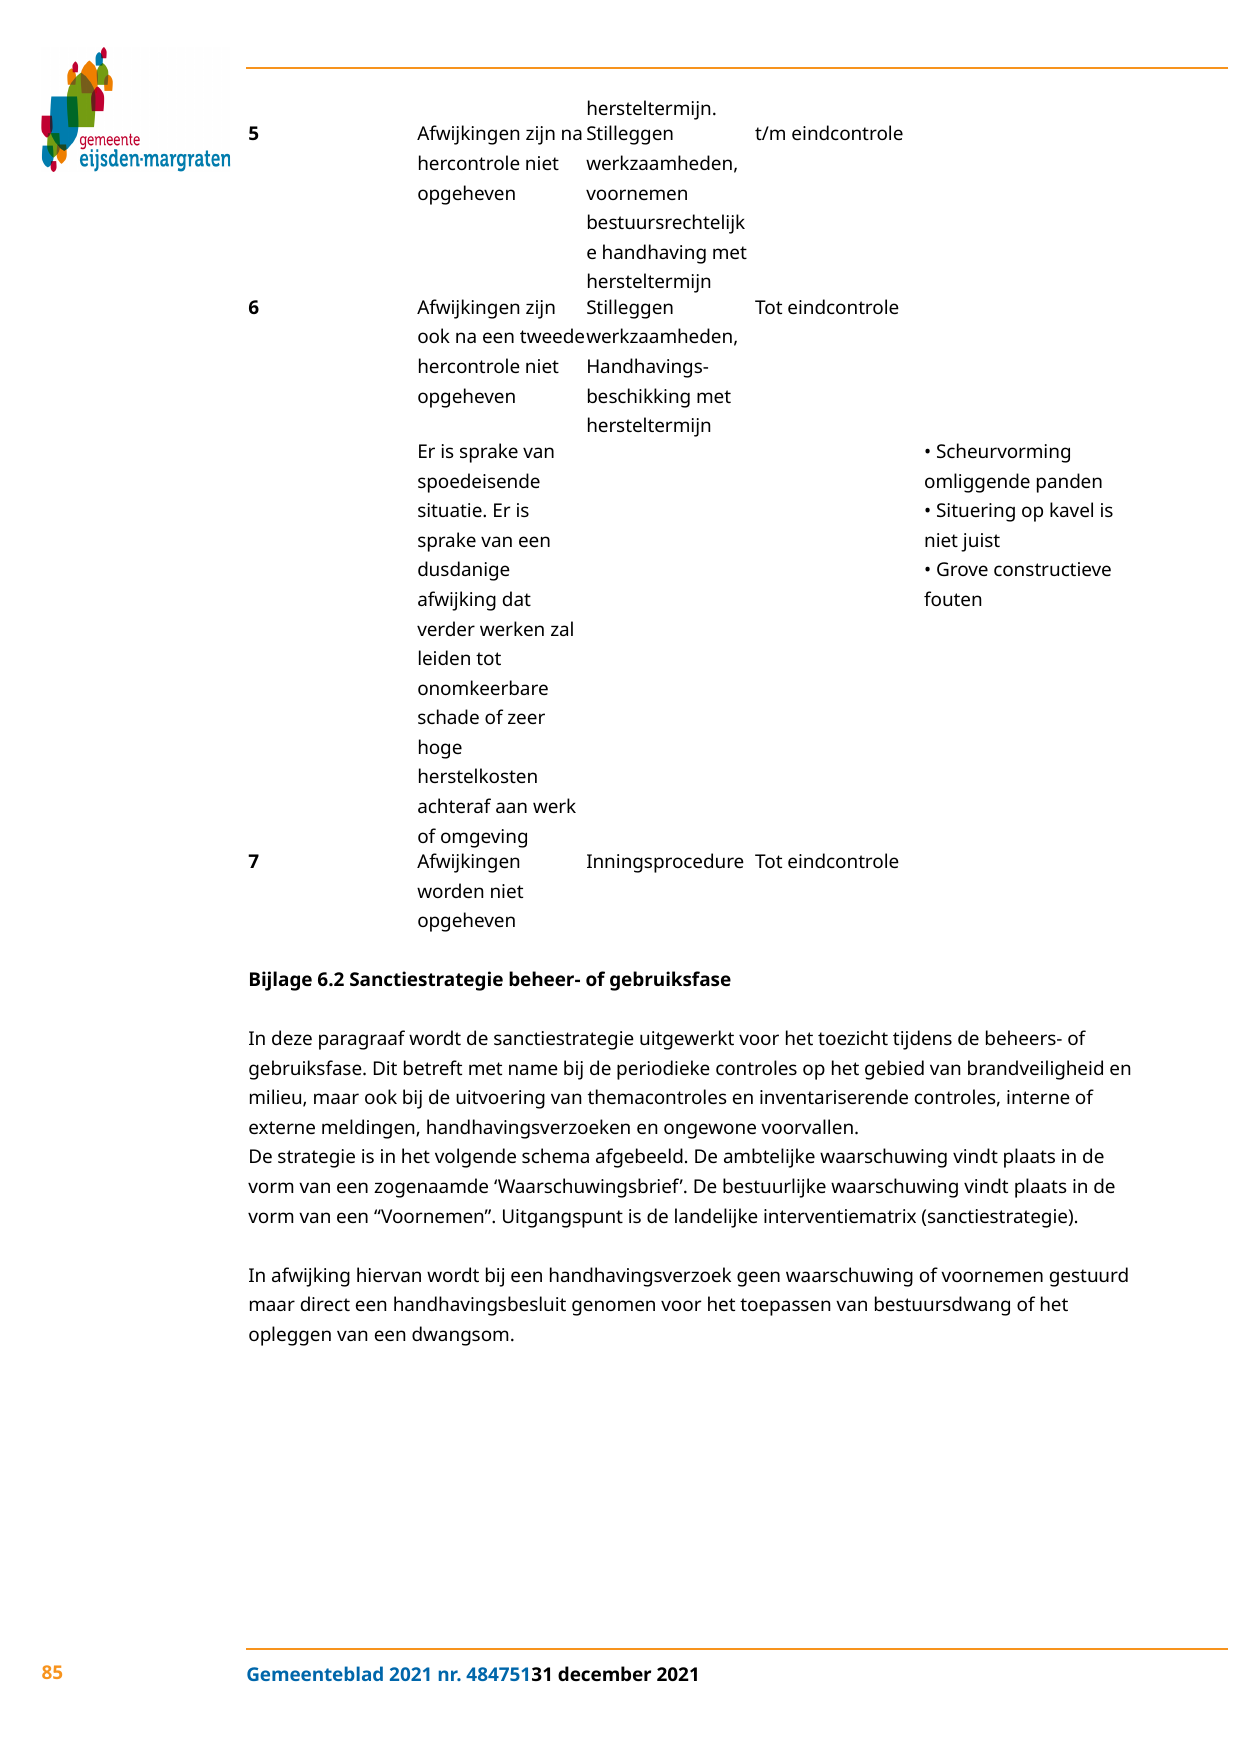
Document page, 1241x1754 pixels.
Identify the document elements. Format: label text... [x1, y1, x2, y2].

table_cell [586, 438, 755, 848]
table_cell Tot eindcontrole [755, 849, 924, 933]
table_cell [924, 294, 1152, 438]
table_cell hersteltermijn. [586, 95, 755, 121]
table_cell Afwijkingen zijn ook na een tweede hercontrole niet opgeheven [417, 294, 586, 438]
table_cell Stilleggen werkzaamheden, Handhavings-beschikking met hersteltermijn [586, 294, 755, 438]
text In afwijking hiervan wordt bij een handhavingsverzoek geen waarschuwing of voornemen gestuurd maar direct een handhavingsbesluit genomen voor het toepassen van bestuursdwang of het opleggen van een dwangsom. [248, 1262, 1152, 1347]
table_cell [248, 95, 417, 121]
text In deze paragraaf wordt de sanctiestrategie uitgewerkt voor het toezicht tijdens de beheers- of gebruiksfase. Dit betreft met name bij de periodieke controles op het gebied van brandveiligheid en milieu, maar ook bij de uitvoering van themacontroles en inventariserende controles, interne of externe meldingen, handhavingsverzoeken en ongewone voorvallen. [248, 1025, 1152, 1140]
table_cell t/m eindcontrole [755, 121, 924, 294]
picture [41, 47, 231, 172]
table_cell 6 [248, 294, 417, 438]
table_cell 7 [248, 849, 417, 933]
table_cell Afwijkingen worden niet opgeheven [417, 849, 586, 933]
table_cell 5 [248, 121, 417, 294]
table_cell [755, 95, 924, 121]
table_cell Tot eindcontrole [755, 294, 924, 438]
table_cell Er is sprake van spoedeisende situatie. Er is sprake van een dusdanige afwijking dat verder werken zal leiden tot onomkeerbare schade of zeer hoge herstelkosten achteraf aan werk of omgeving [417, 438, 586, 848]
table_cell [924, 849, 1152, 933]
table_cell • Scheurvorming omliggende panden • Situering op kavel is niet juist • Grove constructieve fouten [924, 438, 1152, 848]
table_cell Inningsprocedure [586, 849, 755, 933]
table_cell [924, 121, 1152, 294]
table_cell [417, 95, 586, 121]
table_cell [248, 438, 417, 848]
text Bijlage 6.2 Sanctiestrategie beheer- of gebruiksfase [248, 966, 1152, 992]
table_cell Stilleggen werkzaamheden, voornemen bestuursrechtelijke handhaving met hersteltermijn [586, 121, 755, 294]
text De strategie is in het volgende schema afgebeeld. De ambtelijke waarschuwing vindt plaats in de vorm van een zogenaamde ‘Waarschuwingsbrief’. De bestuurlijke waarschuwing vindt plaats in de vorm van een “Voornemen”. Uitgangspunt is de landelijke interventiematrix (sanctiestrategie). [248, 1144, 1152, 1229]
table_cell [755, 438, 924, 848]
table_cell [924, 95, 1152, 121]
table_cell Afwijkingen zijn na hercontrole niet opgeheven [417, 121, 586, 294]
